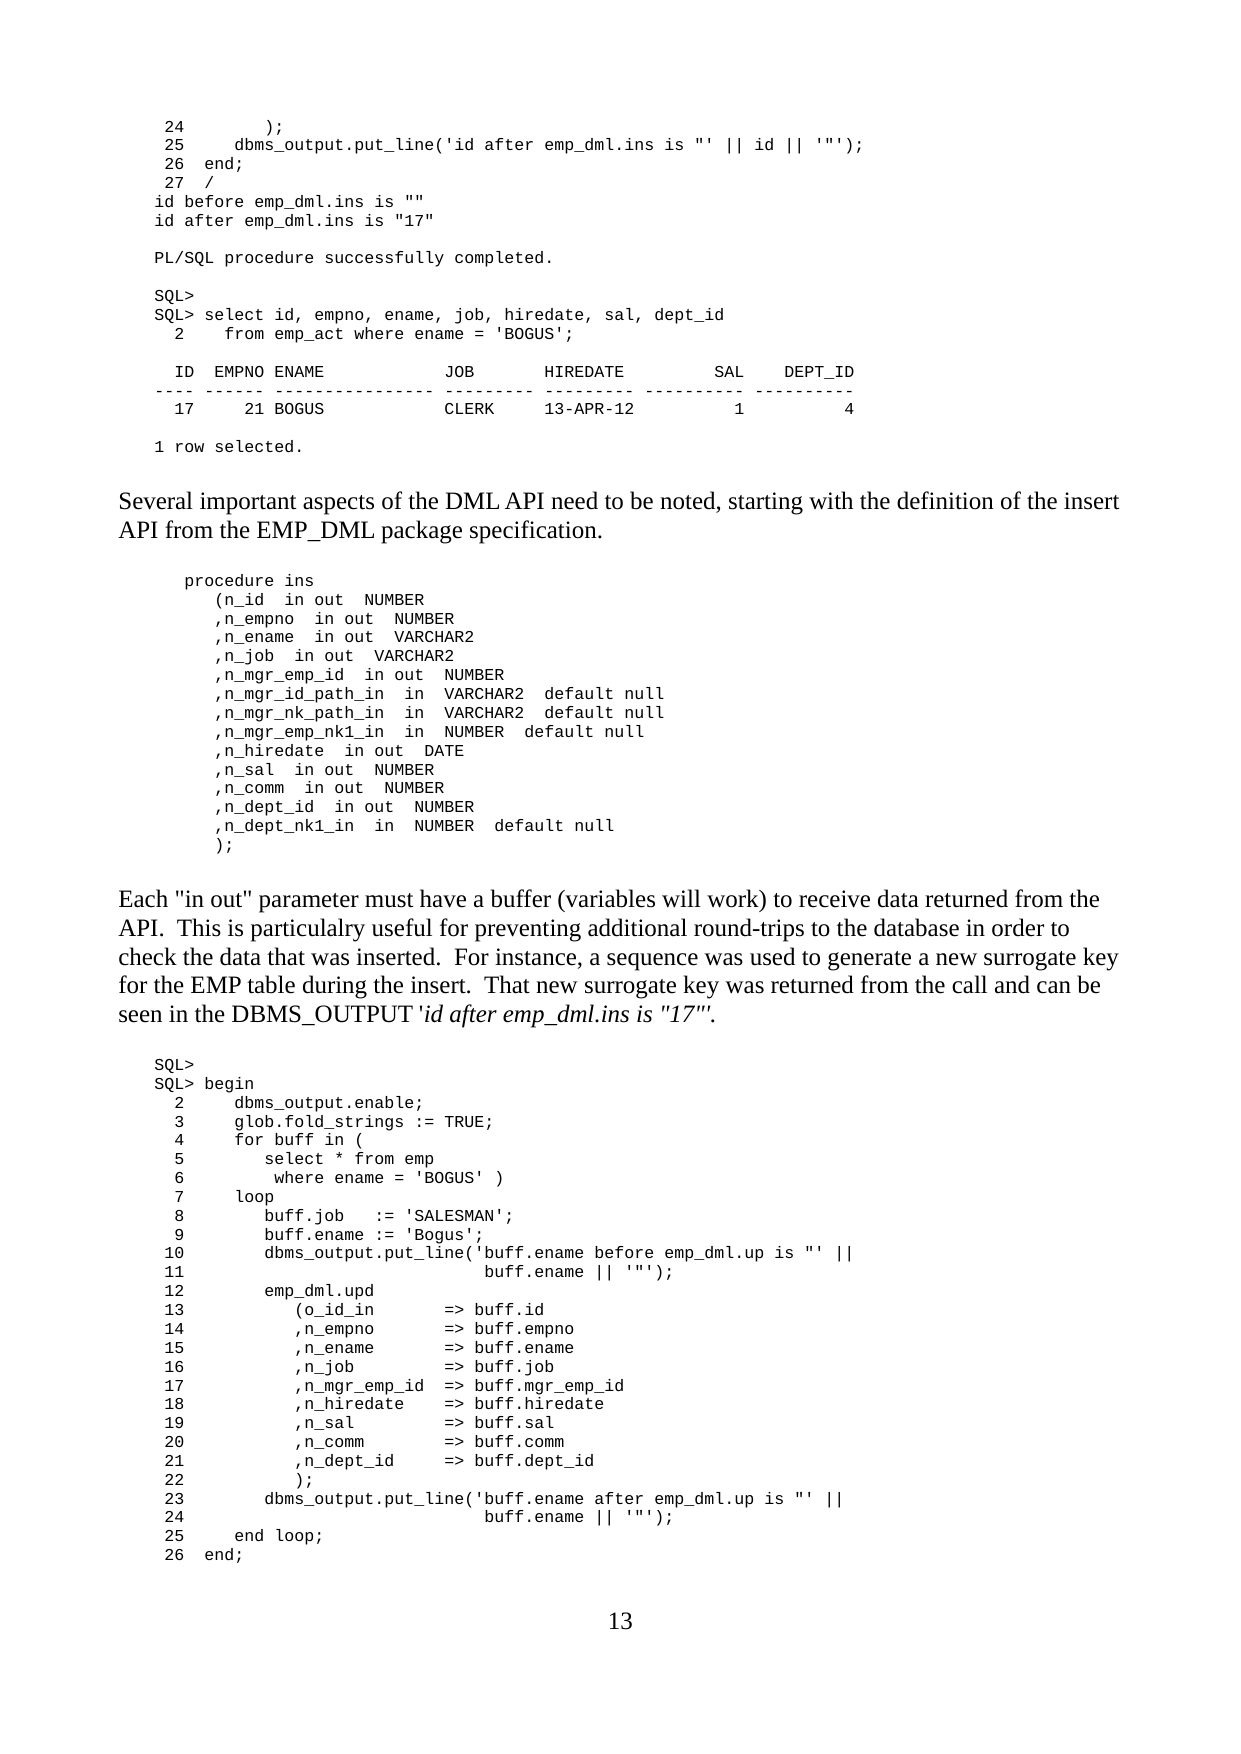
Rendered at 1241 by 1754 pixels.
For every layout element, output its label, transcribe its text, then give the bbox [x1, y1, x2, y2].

text 5 select * from emp [154, 1151, 1086, 1170]
text ,n_job in out VARCHAR2 [154, 648, 1086, 667]
text ,n_mgr_nk_path_in in VARCHAR2 default null [154, 704, 1086, 723]
text 23 dbms_output.put_line('buff.ename after emp_dml.up is "' || [154, 1490, 1086, 1509]
text SQL> [154, 1057, 1086, 1075]
text SQL> [154, 288, 1086, 307]
text Each "in out" parameter must have a buffer (variables will work) to receive data returned from the API. This is particulalry useful for preventing additional round-trips to the database in order to check the data that was inserted. For instance, a sequence was used to generate a new surrogate key for the EMP table during the insert. That new surrogate key was returned from the call and can be seen in the DBMS_OUTPUT 'id after emp_dml.ins is "17"'. [118, 884, 1122, 1028]
text 25 end loop; [154, 1528, 1086, 1547]
text 2 dbms_output.enable; [154, 1094, 1086, 1113]
text 22 ); [154, 1471, 1086, 1490]
text 26 end; [154, 156, 1086, 175]
text 26 end; [154, 1547, 1086, 1566]
text 15 ,n_ename => buff.ename [154, 1339, 1086, 1358]
text 1 row selected. [154, 439, 1086, 457]
text 6 where ename = 'BOGUS' ) [154, 1170, 1086, 1188]
text id before emp_dml.ins is "" [154, 193, 1086, 212]
text 27 / [154, 175, 1086, 193]
text ID EMPNO ENAME JOB HIREDATE SAL DEPT_ID [154, 363, 1086, 382]
text 16 ,n_job => buff.job [154, 1358, 1086, 1377]
text ,n_ename in out VARCHAR2 [154, 629, 1086, 648]
text 11 buff.ename || '"'); [154, 1264, 1086, 1283]
text 10 dbms_output.put_line('buff.ename before emp_dml.up is "' || [154, 1245, 1086, 1264]
text SQL> begin [154, 1075, 1086, 1094]
text 24 buff.ename || '"'); [154, 1509, 1086, 1528]
text (n_id in out NUMBER [154, 591, 1086, 610]
text 7 loop [154, 1188, 1086, 1207]
text 3 glob.fold_strings := TRUE; [154, 1113, 1086, 1132]
text 17 ,n_mgr_emp_id => buff.mgr_emp_id [154, 1377, 1086, 1396]
text 24 ); [154, 118, 1086, 137]
text 25 dbms_output.put_line('id after emp_dml.ins is "' || id || '"'); [154, 137, 1086, 156]
text ); [154, 836, 1086, 855]
text Several important aspects of the DML API need to be noted, starting with the definition of the insert API from the EMP_DML package specification. [118, 486, 1122, 544]
text ,n_empno in out NUMBER [154, 610, 1086, 629]
text 21 ,n_dept_id => buff.dept_id [154, 1452, 1086, 1471]
text 19 ,n_sal => buff.sal [154, 1415, 1086, 1434]
text ,n_hiredate in out DATE [154, 742, 1086, 761]
text 9 buff.ename := 'Bogus'; [154, 1226, 1086, 1245]
text 18 ,n_hiredate => buff.hiredate [154, 1396, 1086, 1415]
text 14 ,n_empno => buff.empno [154, 1321, 1086, 1339]
text 2 from emp_act where ename = 'BOGUS'; [154, 326, 1086, 344]
text ,n_mgr_emp_nk1_in in NUMBER default null [154, 723, 1086, 742]
text ,n_comm in out NUMBER [154, 780, 1086, 799]
text ,n_sal in out NUMBER [154, 761, 1086, 780]
text 17 21 BOGUS CLERK 13-APR-12 1 4 [154, 401, 1086, 420]
text 20 ,n_comm => buff.comm [154, 1434, 1086, 1452]
text PL/SQL procedure successfully completed. [154, 250, 1086, 269]
text SQL> select id, empno, ename, job, hiredate, sal, dept_id [154, 307, 1086, 326]
text ,n_dept_nk1_in in NUMBER default null [154, 818, 1086, 836]
text ,n_mgr_id_path_in in VARCHAR2 default null [154, 686, 1086, 704]
text procedure ins [154, 572, 1086, 591]
text ---- ------ ---------------- --------- --------- ---------- ---------- [154, 382, 1086, 401]
text 4 for buff in ( [154, 1132, 1086, 1151]
text 8 buff.job := 'SALESMAN'; [154, 1207, 1086, 1226]
text ,n_dept_id in out NUMBER [154, 799, 1086, 818]
text 13 (o_id_in => buff.id [154, 1302, 1086, 1321]
text id after emp_dml.ins is "17" [154, 212, 1086, 231]
text 12 emp_dml.upd [154, 1283, 1086, 1302]
text ,n_mgr_emp_id in out NUMBER [154, 667, 1086, 686]
